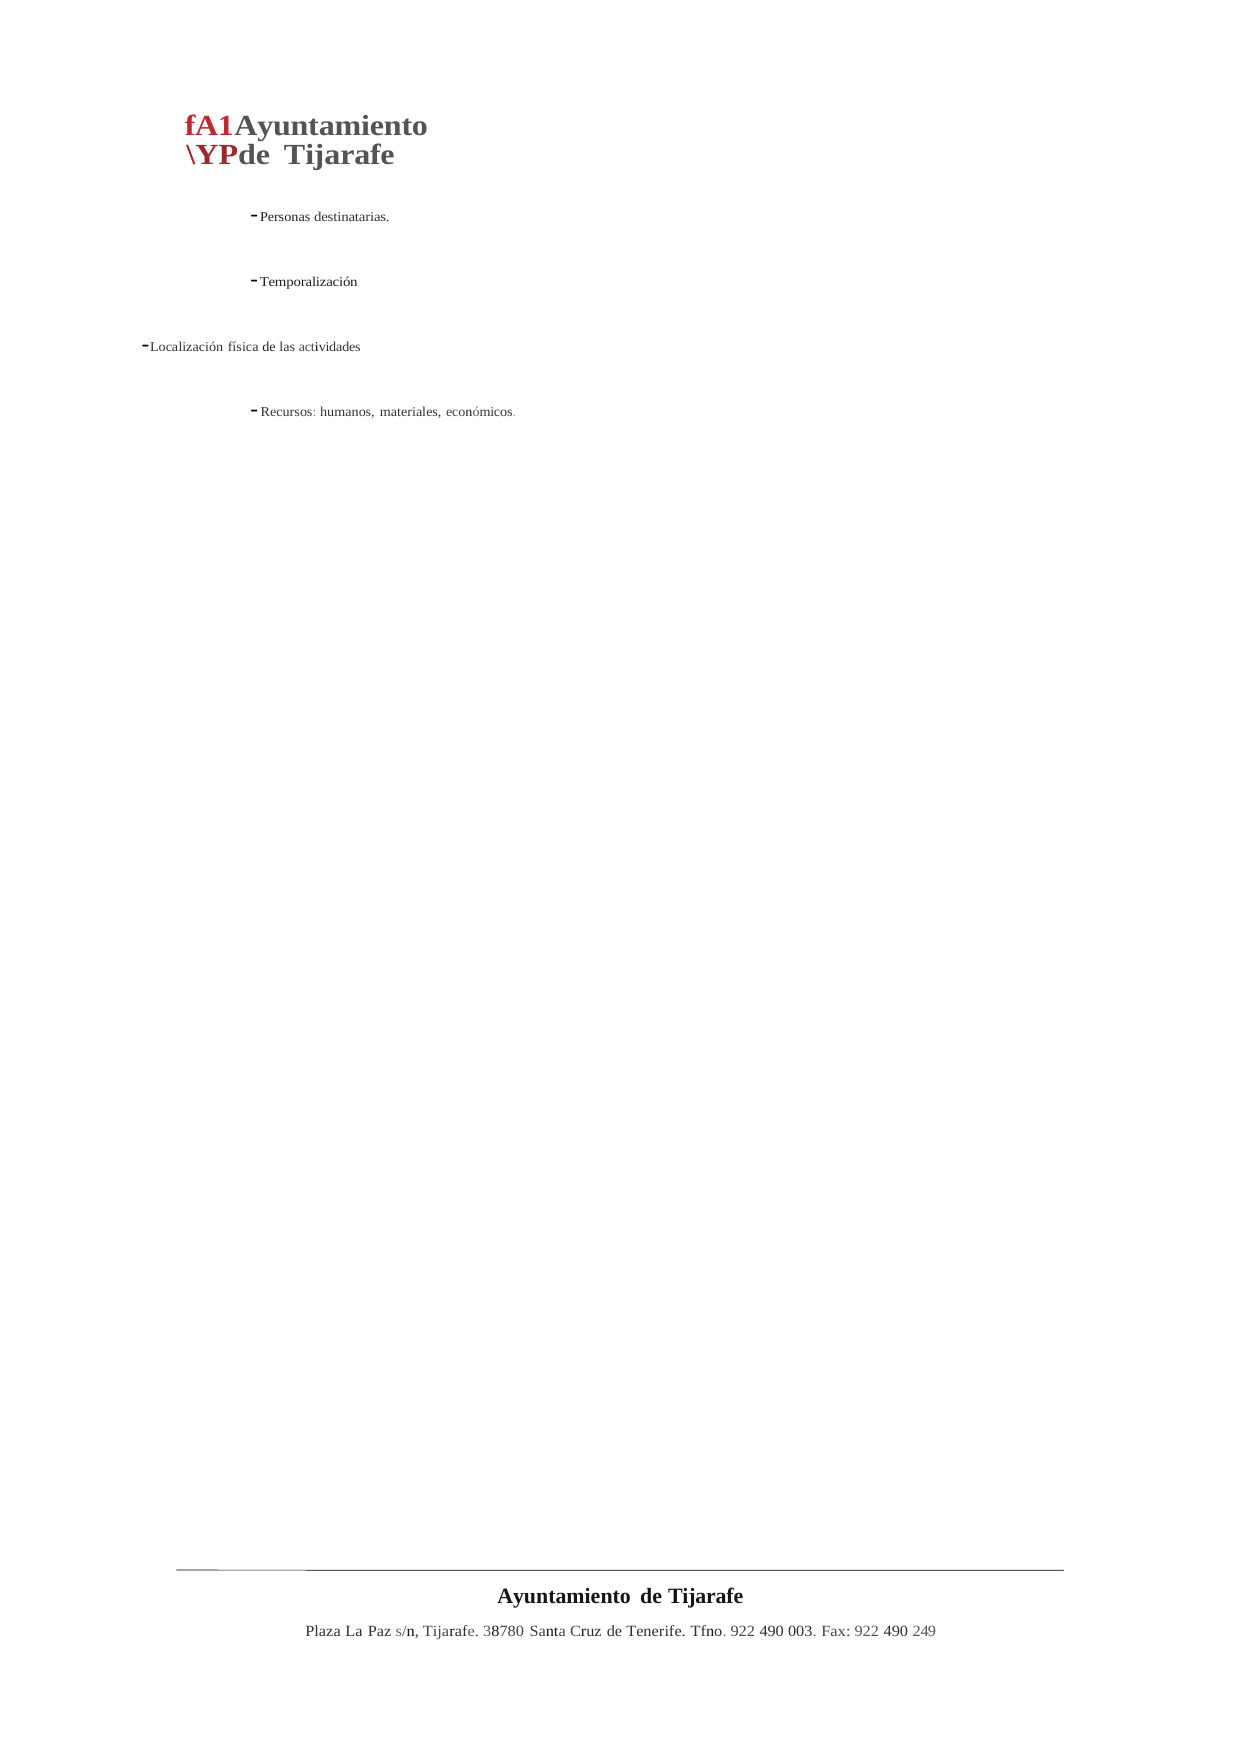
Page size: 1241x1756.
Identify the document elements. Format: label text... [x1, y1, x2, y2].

list Personas destinatarias. [250, 200, 1218, 227]
list Temporalización [250, 265, 1218, 292]
list Recursos: humanos, materiales, económicos. [250, 395, 1218, 421]
list Localización física de las actividades [141, 330, 1218, 356]
